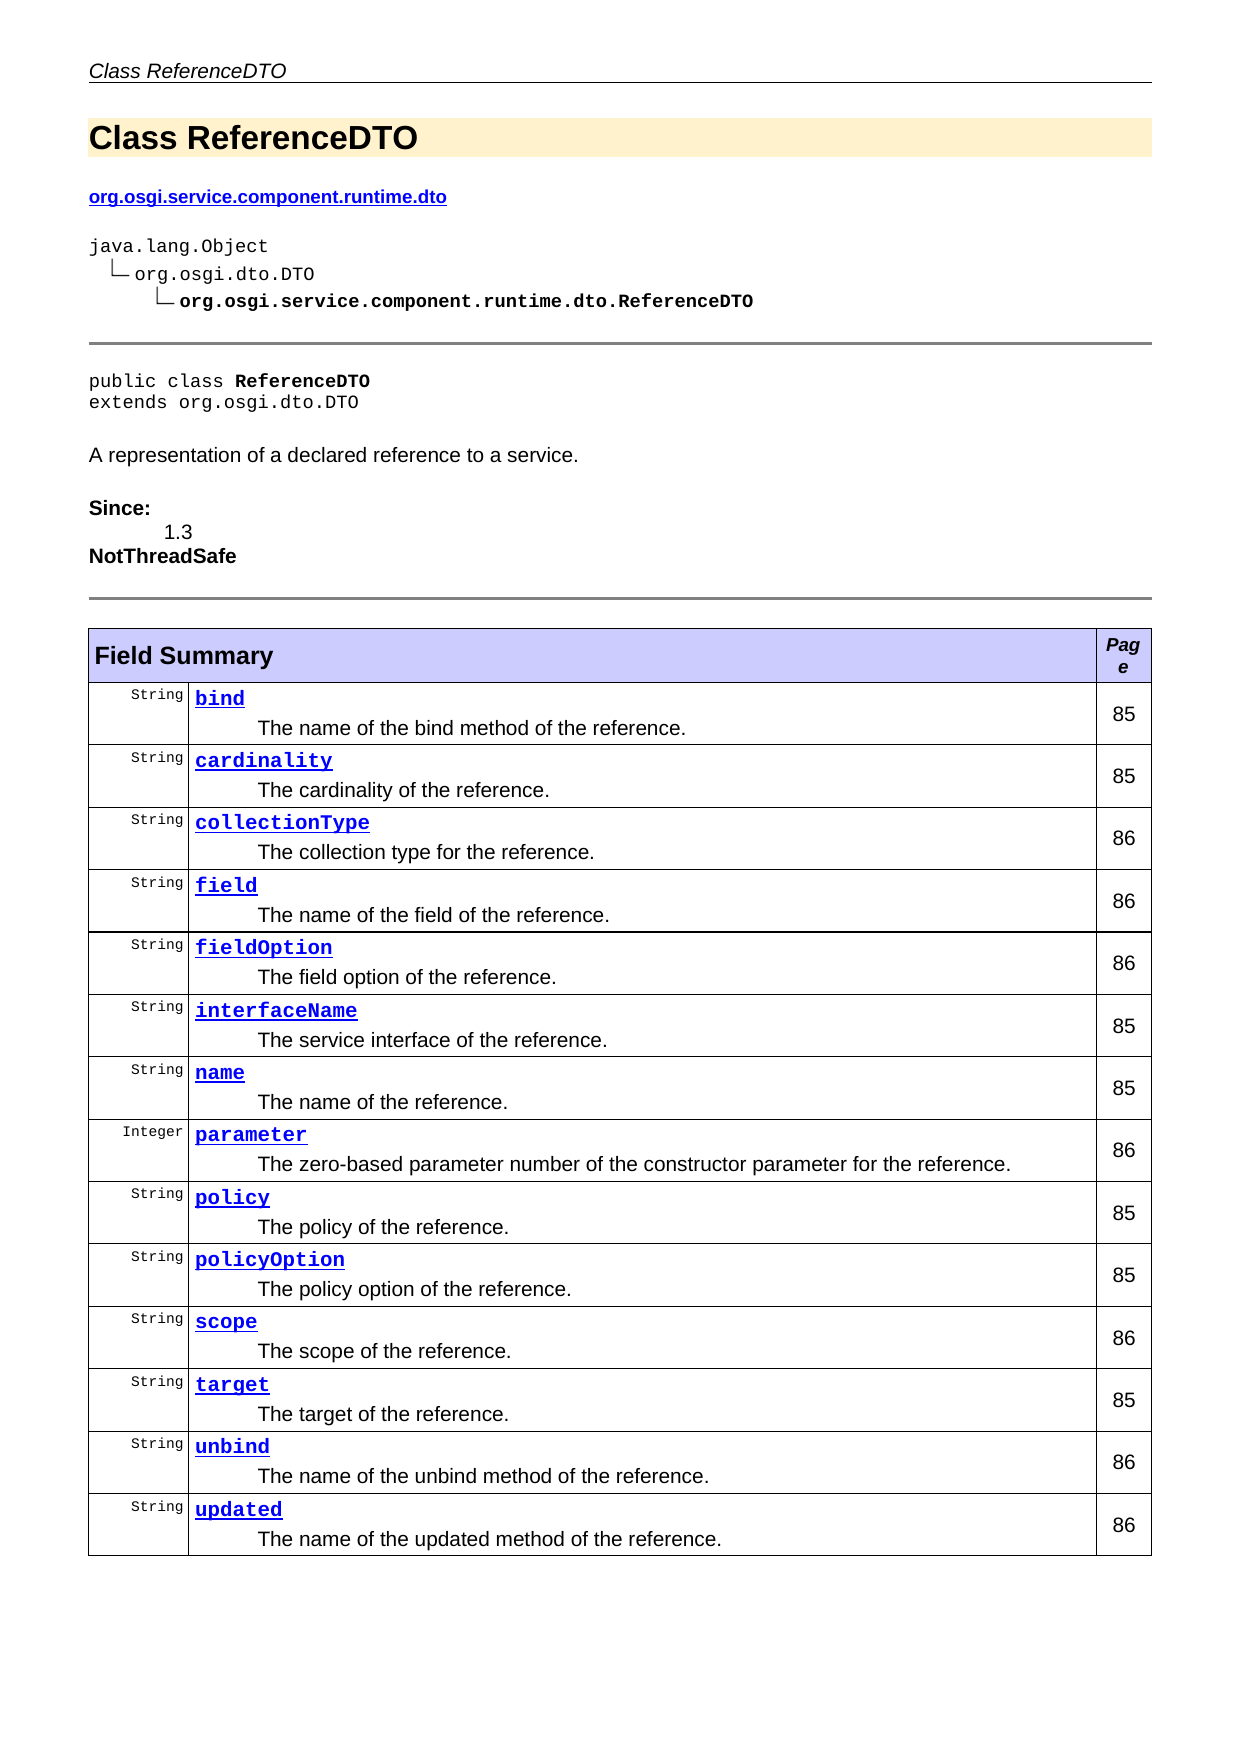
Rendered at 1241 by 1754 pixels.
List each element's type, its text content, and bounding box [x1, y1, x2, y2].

table_cell updated The name of the updated method of the reference. [189, 1494, 1096, 1555]
table_cell 86 [1097, 995, 1151, 1056]
table_cell 87 [1097, 808, 1151, 869]
table_cell bind The name of the bind method of the reference. [189, 683, 1096, 744]
table_cell 87 [1097, 870, 1151, 931]
picture [156, 285, 180, 308]
table_header Field Summary [89, 629, 1096, 682]
table_cell String [89, 1182, 188, 1243]
table_cell name The name of the reference. [189, 1057, 1096, 1118]
table_cell 86 [1097, 745, 1151, 807]
table_cell collectionType The collection type for the reference. [189, 808, 1096, 869]
text NotThreadSafe [88, 544, 1152, 568]
text org.osgi.service.component.runtime.dto.ReferenceDTO [88, 286, 1152, 313]
text extends org.osgi.dto.DTO [88, 393, 1152, 414]
text org.osgi.dto.DTO [88, 258, 1152, 286]
table_cell String [89, 683, 188, 744]
table_cell cardinality The cardinality of the reference. [189, 745, 1096, 807]
text A representation of a declared reference to a service. [88, 443, 1152, 467]
table_cell Integer [89, 1120, 188, 1181]
table_cell String [89, 808, 188, 869]
table_cell String [89, 995, 188, 1056]
table_cell String [89, 870, 188, 931]
table_cell 87 [1097, 1494, 1151, 1555]
table_cell 86 [1097, 1182, 1151, 1243]
text org.osgi.service.component.runtime.dto [88, 186, 1152, 208]
table_cell String [89, 1057, 188, 1118]
table_cell String [89, 745, 188, 807]
table_cell 86 [1097, 683, 1151, 744]
table_cell scope The scope of the reference. [189, 1307, 1096, 1368]
table_cell policyOption The policy option of the reference. [189, 1244, 1096, 1306]
table_cell String [89, 1244, 188, 1306]
text Since: [88, 496, 1152, 520]
table_cell parameter The zero-based parameter number of the constructor parameter for the reference. [189, 1120, 1096, 1181]
table_cell 86 [1097, 1244, 1151, 1306]
table_cell String [89, 1494, 188, 1555]
table_cell 87 [1097, 1120, 1151, 1181]
table_cell String [89, 933, 188, 994]
table_cell String [89, 1369, 188, 1431]
text public class ReferenceDTO [88, 371, 1152, 393]
picture [111, 258, 135, 280]
table_cell 87 [1097, 933, 1151, 994]
table_cell 86 [1097, 1057, 1151, 1118]
table_cell fieldOption The field option of the reference. [189, 933, 1096, 994]
table_cell 86 [1097, 1369, 1151, 1431]
table_cell policy The policy of the reference. [189, 1182, 1096, 1243]
table_cell unbind The name of the unbind method of the reference. [189, 1432, 1096, 1493]
table_cell 87 [1097, 1432, 1151, 1493]
table_cell field The name of the field of the reference. [189, 870, 1096, 931]
table_header Page [1097, 629, 1151, 682]
table_cell interfaceName The service interface of the reference. [189, 995, 1096, 1056]
subtitle Class ReferenceDTO [88, 118, 1152, 157]
table_cell target The target of the reference. [189, 1369, 1096, 1431]
table_cell 87 [1097, 1307, 1151, 1368]
text java.lang.Object [88, 237, 1152, 258]
table_cell String [89, 1307, 188, 1368]
text 1.3 [163, 520, 1152, 544]
table_cell String [89, 1432, 188, 1493]
